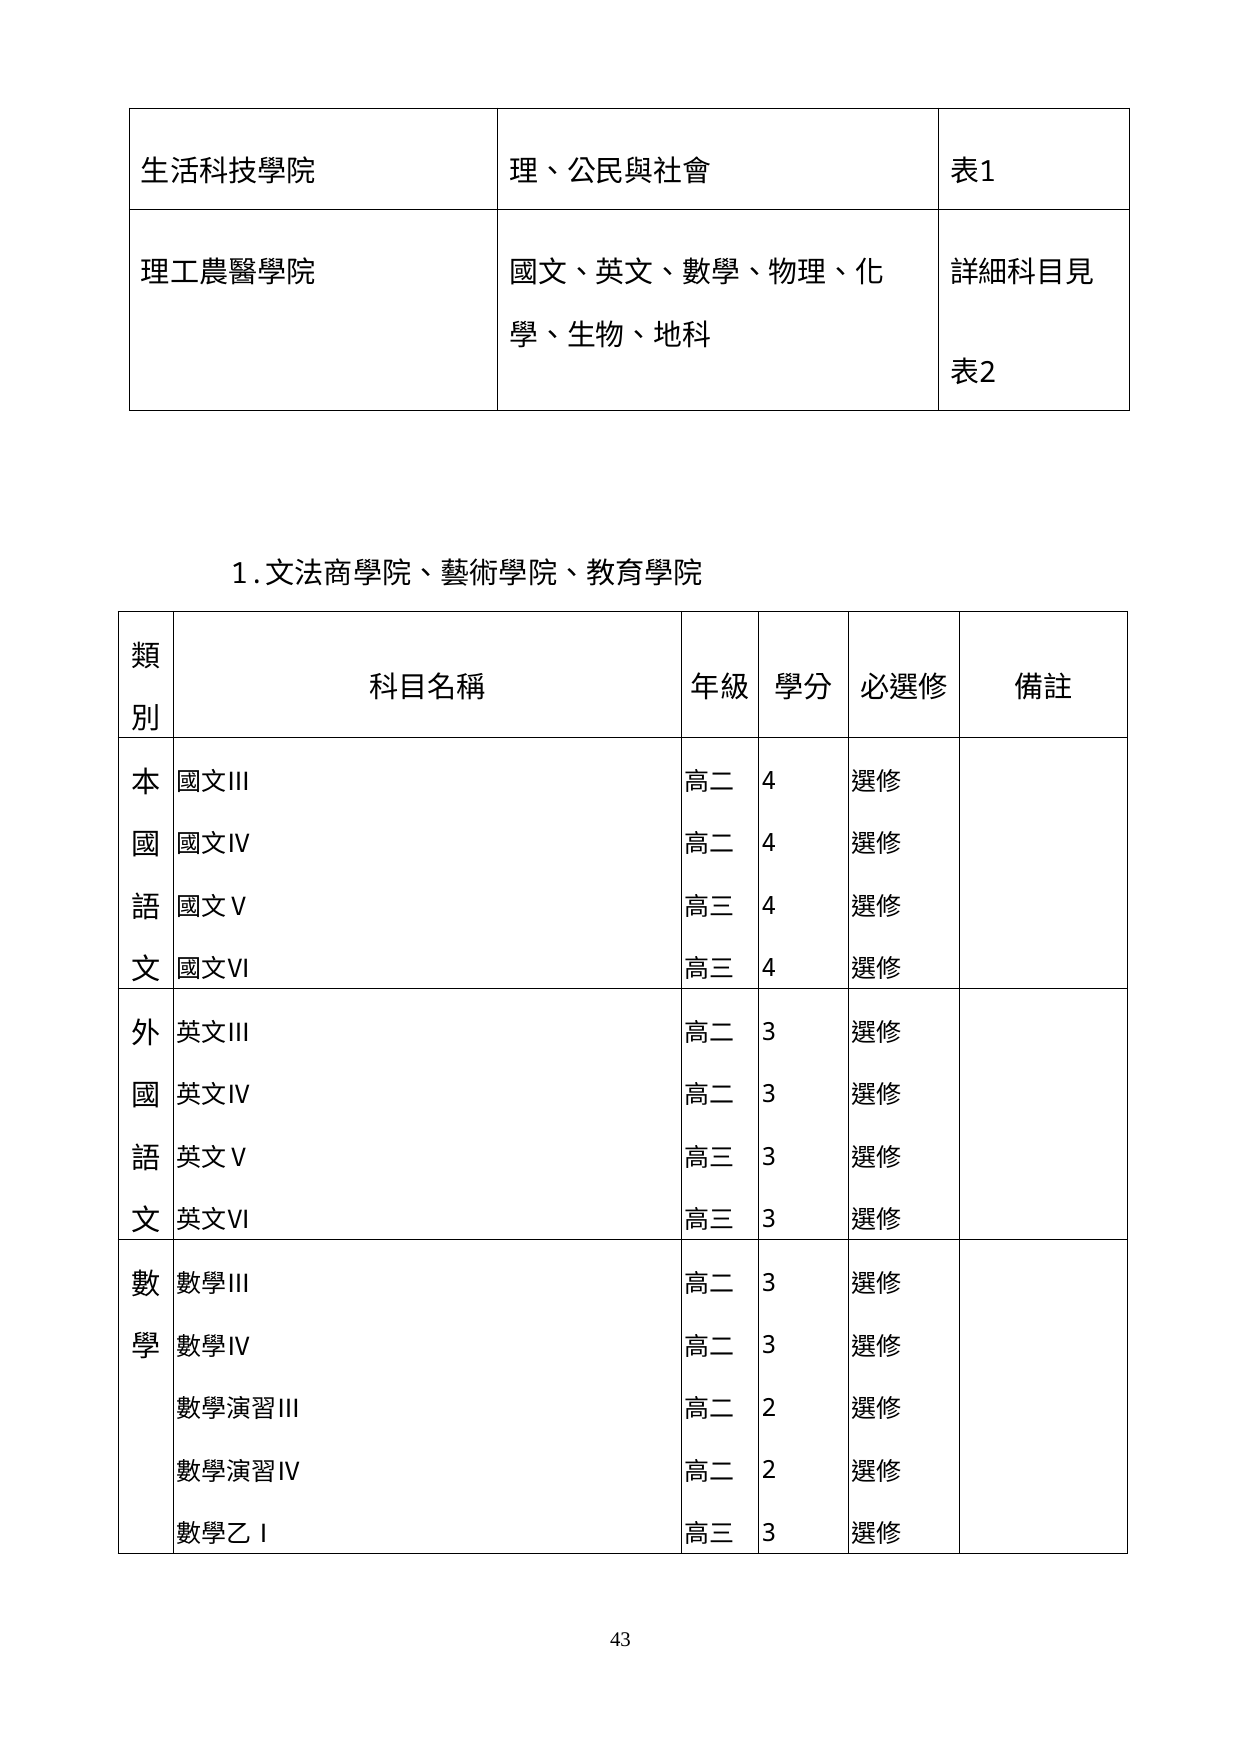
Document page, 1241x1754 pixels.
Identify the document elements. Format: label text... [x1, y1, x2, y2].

table_cell 詳細科目見 表2 [939, 210, 1129, 410]
table_header 年級 [682, 612, 758, 737]
table_cell 高二 高二 高二 高二 高三 [682, 1240, 758, 1552]
table_cell 選修 選修 選修 選修 選修 [849, 1240, 959, 1552]
table_cell 數學 [119, 1240, 173, 1552]
table_cell 高二 高二 高三 高三 [682, 989, 758, 1239]
table_cell 外國語文 [119, 989, 173, 1239]
table_cell 英文Ⅲ 英文Ⅳ 英文Ⅴ 英文Ⅵ [174, 989, 681, 1239]
table_header 類別 [119, 612, 173, 737]
table_cell [960, 1240, 1127, 1552]
table_header 備註 [960, 612, 1127, 737]
table_cell 數學Ⅲ 數學Ⅳ 數學演習Ⅲ 數學演習Ⅳ 數學乙Ⅰ [174, 1240, 681, 1552]
table_header 科目名稱 [174, 612, 681, 737]
table_cell 高二 高二 高三 高三 [682, 738, 758, 988]
table_cell [960, 738, 1127, 988]
table_cell 生活科技學院 [130, 109, 497, 209]
table_cell 國文Ⅲ 國文Ⅳ 國文Ⅴ 國文Ⅵ [174, 738, 681, 988]
table_cell [960, 989, 1127, 1239]
table_cell 本國語文 [119, 738, 173, 988]
table_cell 理工農醫學院 [130, 210, 497, 410]
table_cell 國文、英文、數學、物理、化學、生物、地科 [498, 210, 938, 410]
table_header 學分 [759, 612, 848, 737]
table_cell 表1 [939, 109, 1129, 209]
table_cell 選修 選修 選修 選修 [849, 989, 959, 1239]
table_cell 3 3 2 2 3 [759, 1240, 848, 1552]
table_header 必選修 [849, 612, 959, 737]
table_cell 4 4 4 4 [759, 738, 848, 988]
text 1.文法商學院、藝術學院、教育學院 [118, 529, 1122, 592]
table_cell 選修 選修 選修 選修 [849, 738, 959, 988]
table_cell 3 3 3 3 [759, 989, 848, 1239]
table_cell 理、公民與社會 [498, 109, 938, 209]
